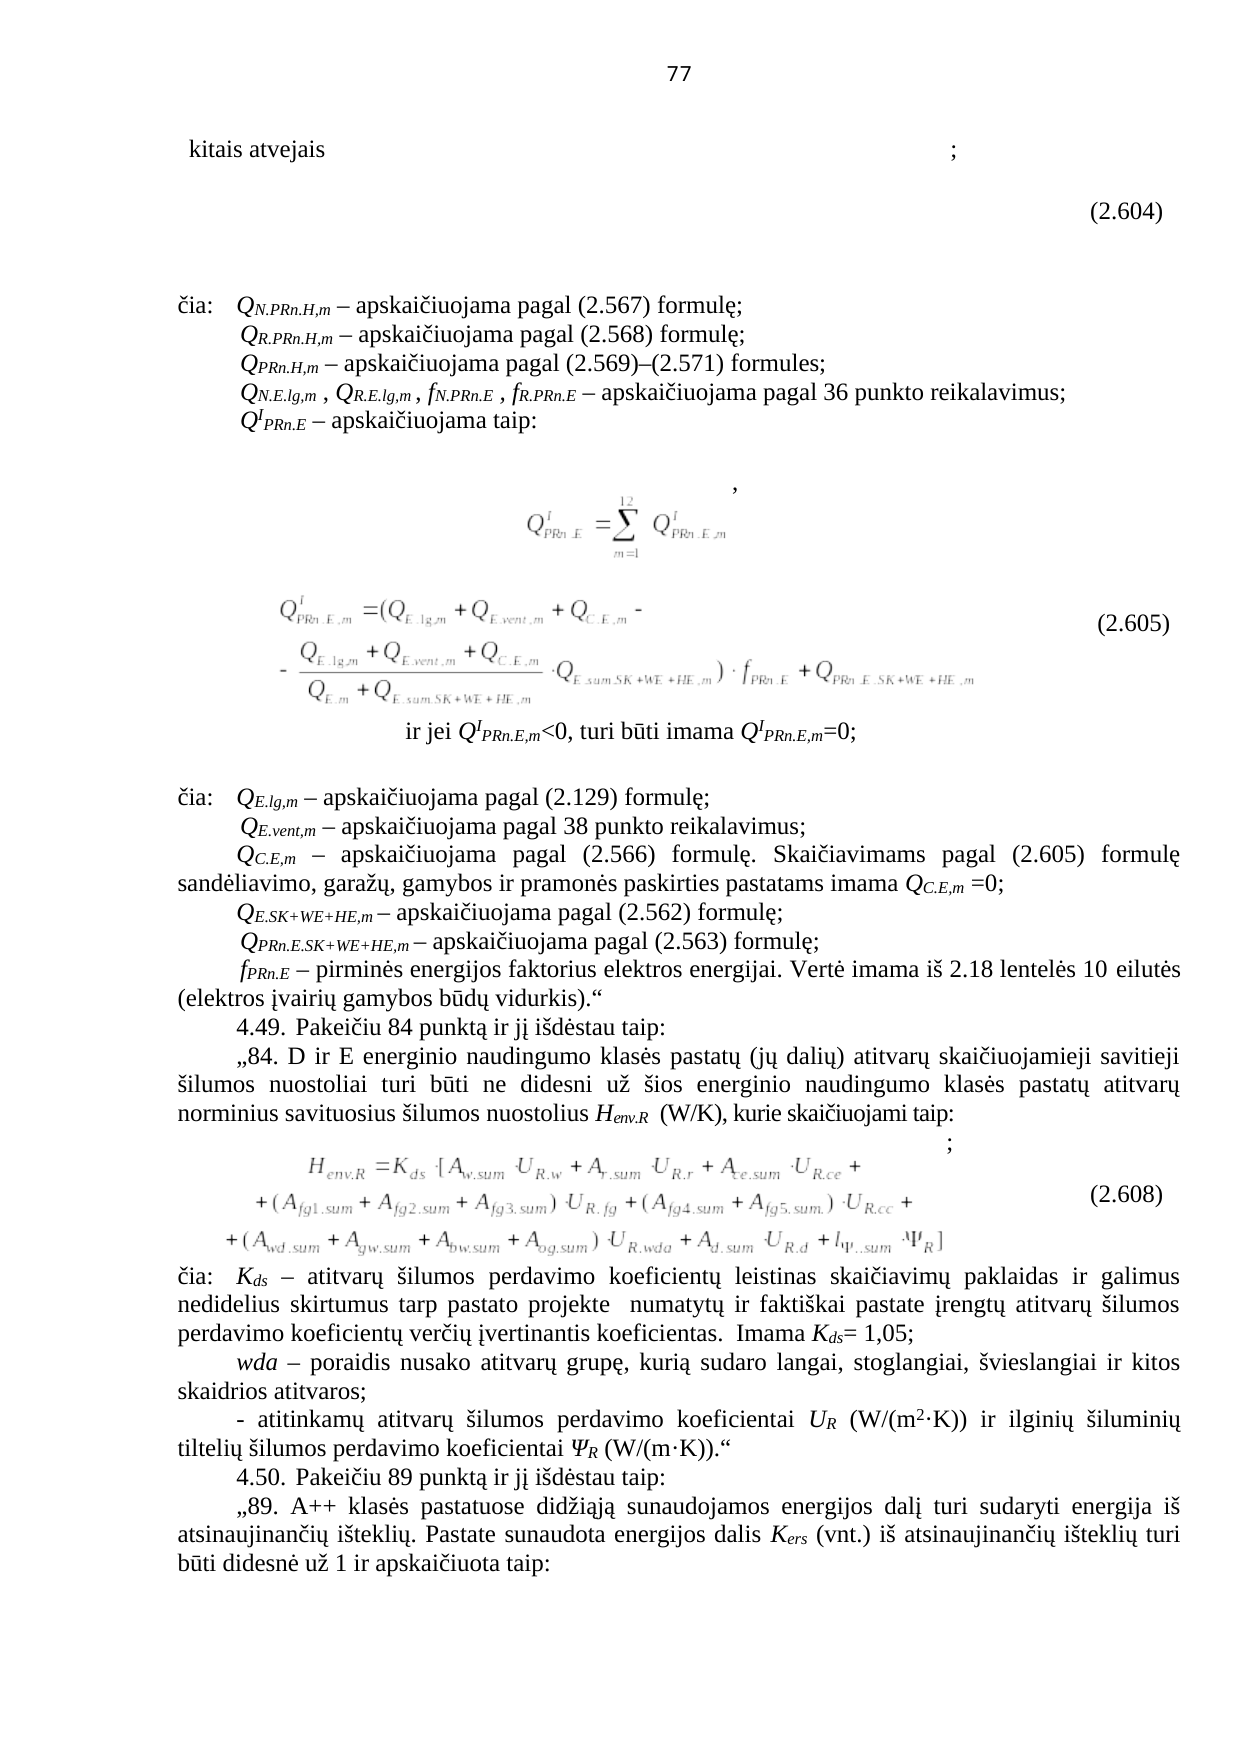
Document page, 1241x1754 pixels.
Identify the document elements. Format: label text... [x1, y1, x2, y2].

table_header (2.604) [1070, 135, 1174, 290]
text čia: Kds – atitvarų šilumos perdavimo koeficientų leistinas skaičiavimų paklaidas ir galimus nedidelius skirtumus tarp pastato projekte numatytų ir faktiškai pastate įrengtų atitvarų šilumos perdavimo koeficientų verčių įvertinantis koeficientas. Imama Kds= 1,05; [177, 1261, 1181, 1347]
table_header kitais atvejais ; [177, 135, 1070, 290]
text 4.49. Pakeičiu 84 punktą ir jį išdėstau taip: [236, 1012, 1181, 1041]
text QR.PRn.H,m – apskaičiuojama pagal (2.568) formulę; [240, 319, 1181, 348]
text - atitinkamų atitvarų šilumos perdavimo koeficientai UR (W/(m2·K)) ir ilginių šiluminių tiltelių šilumos perdavimo koeficientai ΨR (W/(m·K)).“ [177, 1404, 1181, 1462]
table_header ; [177, 1127, 998, 1261]
text QPRn.E.SK+WE+HE,m – apskaičiuojama pagal (2.563) formulę; [240, 926, 1181, 954]
table_cell (2.605) [1085, 467, 1181, 782]
text „89. A++ klasės pastatuose didžiąją sunaudojamos energijos dalį turi sudaryti energija iš atsinaujinančių išteklių. Pastate sunaudota energijos dalis Kers (vnt.) iš atsinaujinančių išteklių turi būti didesnė už 1 ir apskaičiuota taip: [177, 1491, 1181, 1577]
table_cell , ir jei QIPRn.E,m<0, turi būti imama QIPRn.E,m=0; [177, 467, 1084, 782]
text QE.vent,m – apskaičiuojama pagal 38 punkto reikalavimus; [240, 811, 1181, 839]
table_header [1085, 434, 1181, 467]
text čia: QN.PRn.H,m – apskaičiuojama pagal (2.567) formulę; [177, 290, 1181, 319]
text QIPRn.E – apskaičiuojama taip: [240, 405, 1181, 434]
text „84. D ir E energinio naudingumo klasės pastatų (jų dalių) atitvarų skaičiuojamieji savitieji šilumos nuostoliai turi būti ne didesni už šios energinio naudingumo klasės pastatų atitvarų norminius savituosius šilumos nuostolius Henv.R (W/K), kurie skaičiuojami taip: [177, 1041, 1181, 1127]
text QE.SK+WE+HE,m – apskaičiuojama pagal (2.562) formulę; [177, 897, 1181, 926]
text QPRn.H,m – apskaičiuojama pagal (2.569)–(2.571) formules; [240, 348, 1181, 377]
text QC.E,m – apskaičiuojama pagal (2.566) formulę. Skaičiavimams pagal (2.605) formulę sandėliavimo, garažų, gamybos ir pramonės paskirties pastatams imama QC.E,m =0; [177, 839, 1181, 897]
text 4.50. Pakeičiu 89 punktą ir jį išdėstau taip: [236, 1462, 1181, 1491]
text QN.E.lg,m , QR.E.lg,m , fN.PRn.E , fR.PRn.E – apskaičiuojama pagal 36 punkto reikalavimus; [240, 377, 1181, 405]
text fPRn.E – pirminės energijos faktorius elektros energijai. Vertė imama iš 2.18 lentelės 10 eilutės (elektros įvairių gamybos būdų vidurkis).“ [177, 954, 1181, 1012]
table_header (2.608) [998, 1127, 1174, 1261]
text wda – poraidis nusako atitvarų grupę, kurią sudaro langai, stoglangiai, švieslangiai ir kitos skaidrios atitvaros; [177, 1347, 1181, 1404]
text čia: QE.lg,m – apskaičiuojama pagal (2.129) formulę; [177, 782, 1181, 811]
table_header [177, 434, 1084, 467]
